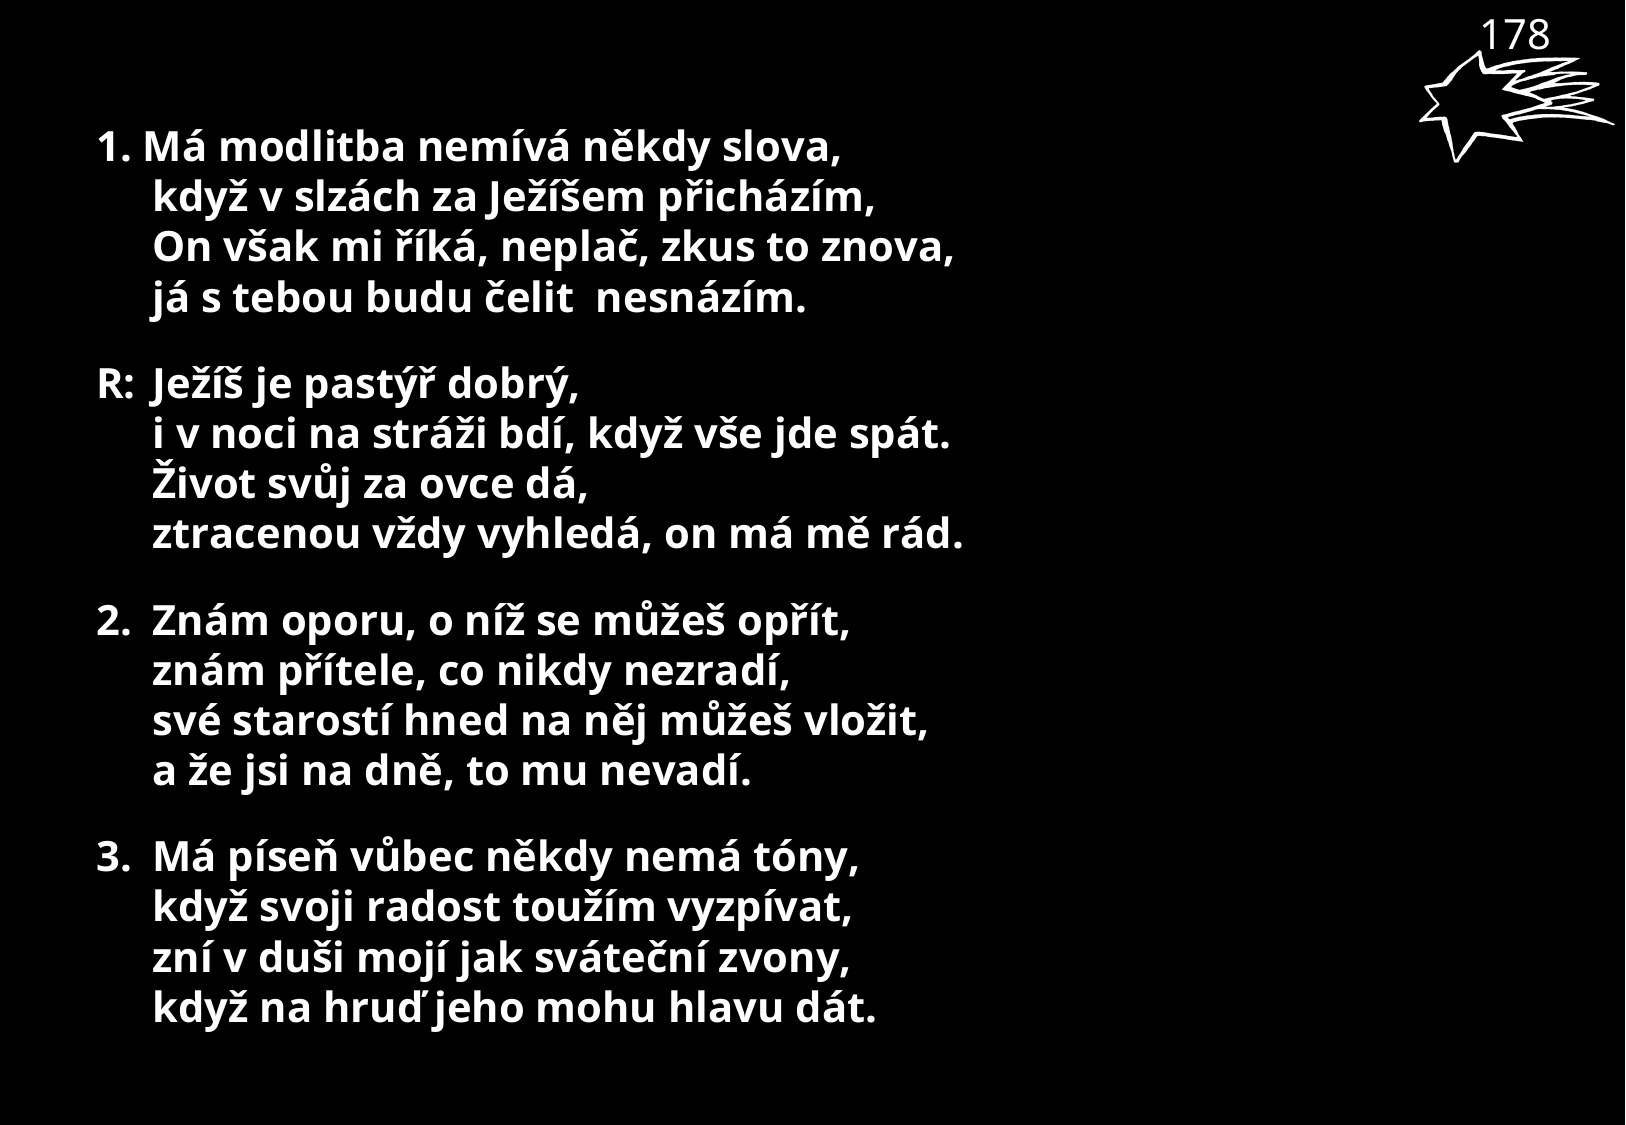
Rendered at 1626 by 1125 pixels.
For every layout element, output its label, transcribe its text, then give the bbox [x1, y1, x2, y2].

text_box 178 [1405, 0, 1626, 66]
list 1. Má modlitba nemívá někdy slova, když v slzách za Ježíšem přicházím, On však mi říká, neplač, zkus to znova, já s tebou budu čelit nesnázím. R: Ježíš je pastýř dobrý, i v noci na stráži bdí, když vše jde spát. Život svůj za ovce dá, ztracenou vždy vyhledá, on má mě rád. 2. Znám oporu, o níž se můžeš opřít, znám přítele, co nikdy nezradí, své starostí hned na něj můžeš vložit, a že jsi na dně, to mu nevadí. 3. Má píseň vůbec někdy nemá tóny, když svoji radost toužím vyzpívat, zní v duši mojí jak sváteční zvony, když na hruď jeho mohu hlavu dát. [81, 112, 1544, 1101]
